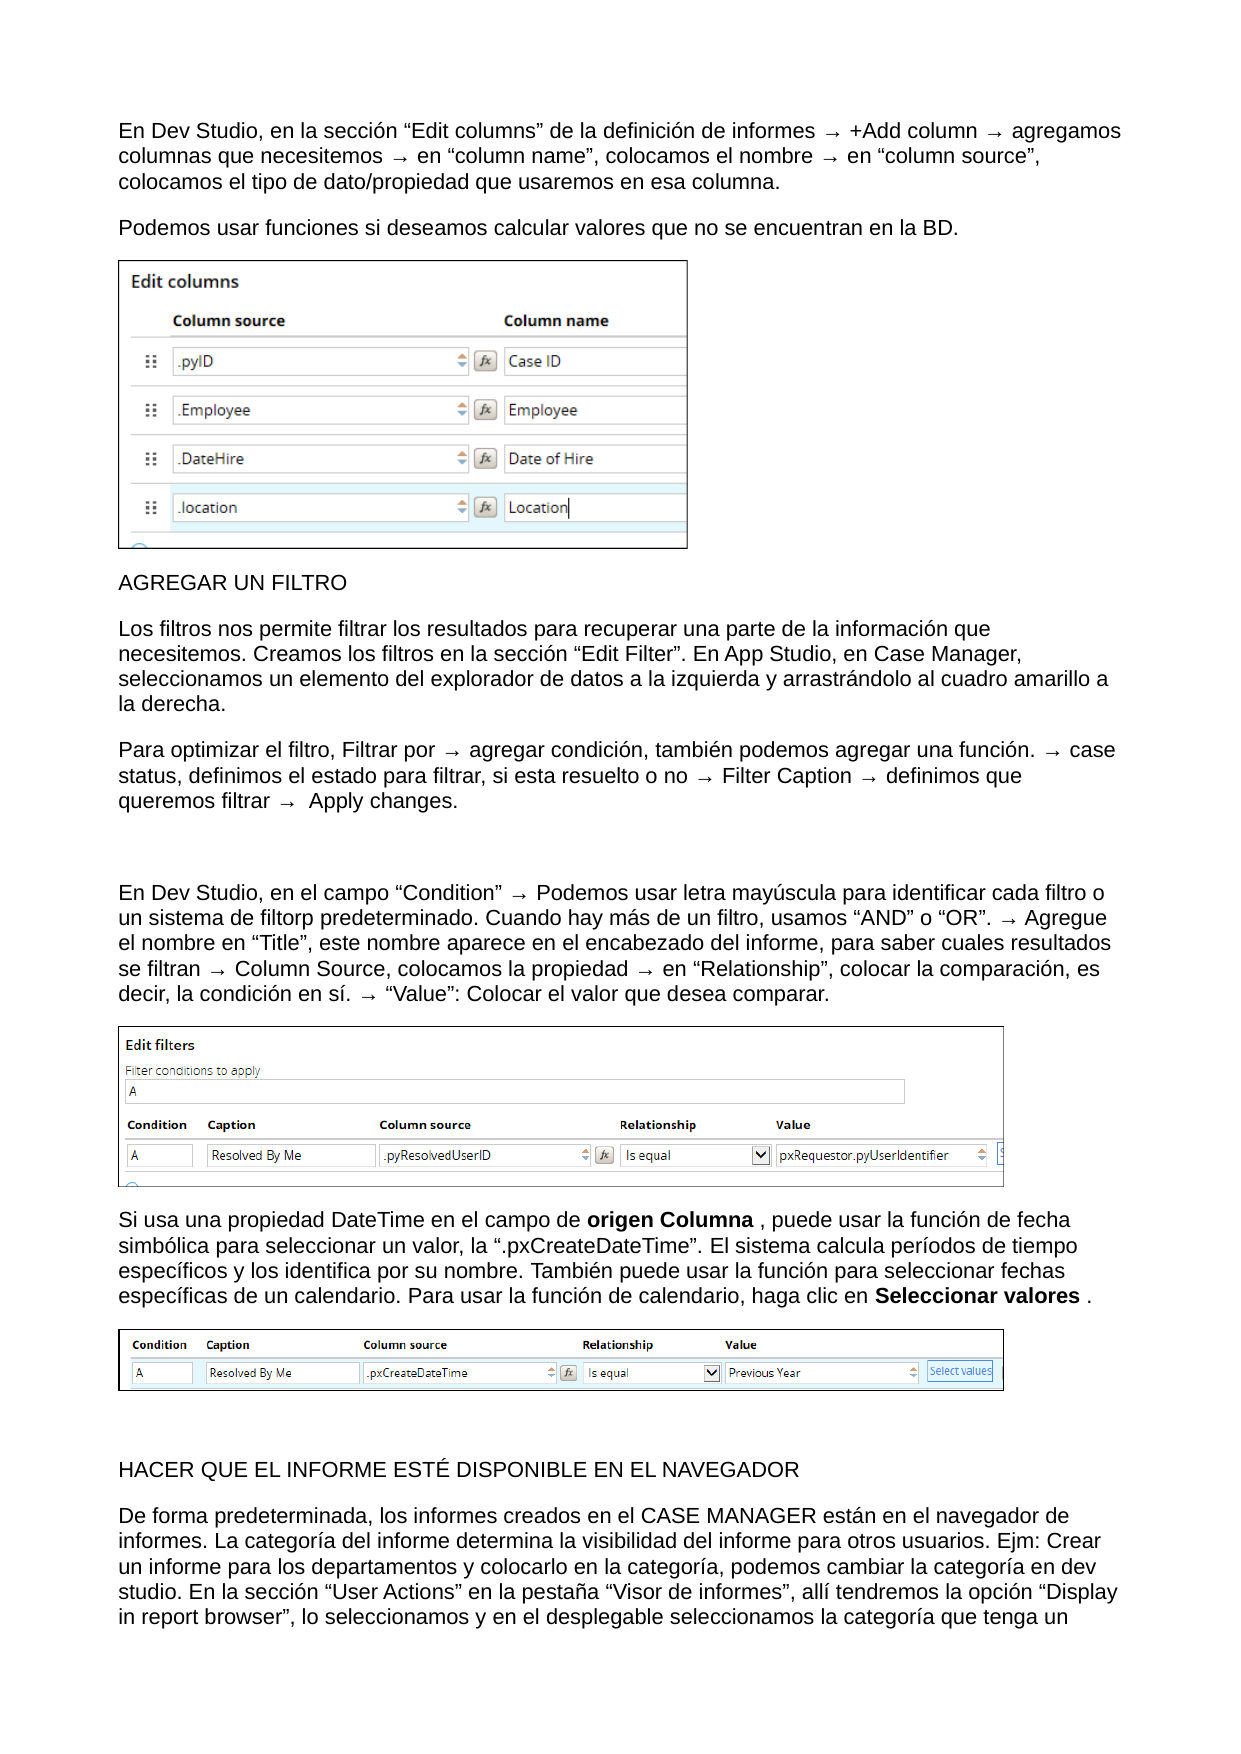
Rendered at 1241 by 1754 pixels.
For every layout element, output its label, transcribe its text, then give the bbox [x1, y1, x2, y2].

text Para optimizar el filtro, Filtrar por → agregar condición, también podemos agregar una función. → case status, definimos el estado para filtrar, si esta resuelto o no → Filter Caption → definimos que queremos filtrar → Apply changes. [118, 737, 1122, 813]
text En Dev Studio, en la sección “Edit columns” de la definición de informes → +Add column → agregamos columnas que necesitemos → en “column name”, colocamos el nombre → en “column source”, colocamos el tipo de dato/propiedad que usaremos en esa columna. [118, 118, 1122, 194]
text AGREGAR UN FILTRO [118, 570, 1122, 595]
text Si usa una propiedad DateTime en el campo de origen Columna , puede usar la función de fecha simbólica para seleccionar un valor, la “.pxCreateDateTime”. El sistema calcula períodos de tiempo específicos y los identifica por su nombre. También puede usar la función para seleccionar fechas específicas de un calendario. Para usar la función de calendario, haga clic en Seleccionar valores . [118, 1207, 1122, 1308]
picture [118, 1329, 1004, 1391]
text En Dev Studio, en el campo “Condition” → Podemos usar letra mayúscula para identificar cada filtro o un sistema de filtorp predeterminado. Cuando hay más de un filtro, usamos “AND” o “OR”. → Agregue el nombre en “Title”, este nombre aparece en el encabezado del informe, para saber cuales resultados se filtran → Column Source, colocamos la propiedad → en “Relationship”, colocar la comparación, es decir, la condición en sí. → “Value”: Colocar el valor que desea comparar. [118, 880, 1122, 1006]
text HACER QUE EL INFORME ESTÉ DISPONIBLE EN EL NAVEGADOR [118, 1457, 1122, 1482]
text Los filtros nos permite filtrar los resultados para recuperar una parte de la información que necesitemos. Creamos los filtros en la sección “Edit Filter”. En App Studio, en Case Manager, seleccionamos un elemento del explorador de datos a la izquierda y arrastrándolo al cuadro amarillo a la derecha. [118, 616, 1122, 717]
text De forma predeterminada, los informes creados en el CASE MANAGER están en el navegador de informes. La categoría del informe determina la visibilidad del informe para otros usuarios. Ejm: Crear un informe para los departamentos y colocarlo en la categoría, podemos cambiar la categoría en dev studio. En la sección “User Actions” en la pestaña “Visor de informes”, allí tendremos la opción “Display in report browser”, lo seleccionamos y en el desplegable seleccionamos la categoría que tenga un [118, 1503, 1122, 1629]
text Podemos usar funciones si deseamos calcular valores que no se encuentran en la BD. [118, 214, 1122, 240]
picture [118, 260, 688, 549]
picture [118, 1026, 1004, 1187]
